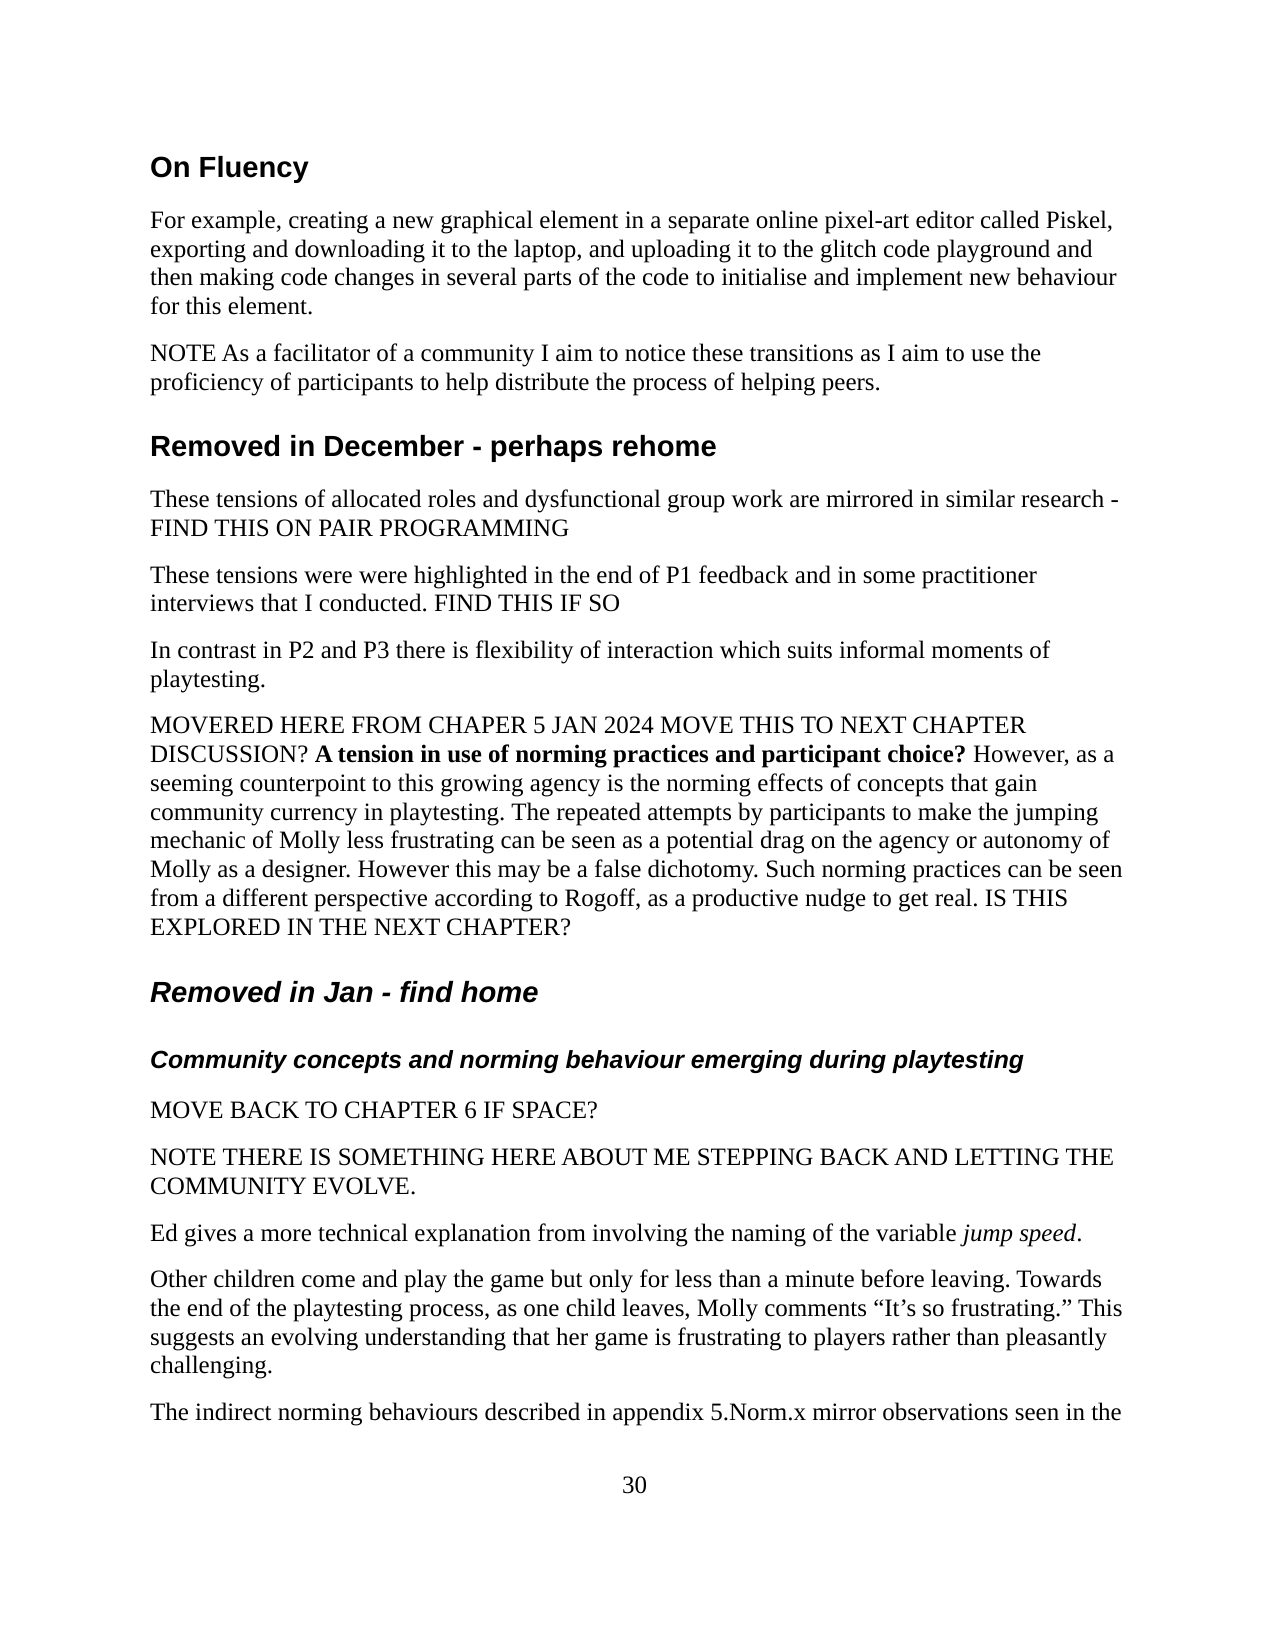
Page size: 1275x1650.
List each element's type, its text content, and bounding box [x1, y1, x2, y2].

text NOTE THERE IS SOMETHING HERE ABOUT ME STEPPING BACK AND LETTING THE COMMUNITY EVOLVE. [150, 1142, 1125, 1200]
text Other children come and play the game but only for less than a minute before leaving. Towards the end of the playtesting process, as one child leaves, Molly comments “It’s so frustrating.” This suggests an evolving understanding that her game is frustrating to players rather than pleasantly challenging. [150, 1264, 1125, 1379]
subtitle Removed in December - perhaps rehome [150, 429, 1125, 463]
text Ed gives a more technical explanation from involving the naming of the variable jump speed. [150, 1218, 1125, 1246]
text NOTE As a facilitator of a community I aim to notice these transitions as I aim to use the proficiency of participants to help distribute the process of helping peers. [150, 338, 1125, 395]
text These tensions were were highlighted in the end of P1 feedback and in some practitioner interviews that I conducted. FIND THIS IF SO [150, 560, 1125, 617]
text For example, creating a new graphical element in a separate online pixel-art editor called Piskel, exporting and downloading it to the laptop, and uploading it to the glitch code playground and then making code changes in several parts of the code to initialise and implement new behaviour for this element. [150, 205, 1125, 320]
subtitle On Fluency [150, 150, 1125, 183]
text MOVE BACK TO CHAPTER 6 IF SPACE? [150, 1096, 1125, 1124]
subtitle Removed in Jan - find home [150, 974, 1125, 1008]
text MOVERED HERE FROM CHAPER 5 JAN 2024 MOVE THIS TO NEXT CHAPTER DISCUSSION? A tension in use of norming practices and participant choice? However, as a seeming counterpoint to this growing agency is the norming effects of concepts that gain community currency in playtesting. The repeated attempts by participants to make the jumping mechanic of Molly less frustrating can be seen as a potential drag on the agency or autonomy of Molly as a designer. However this may be a false dichotomy. Such norming practices can be seen from a different perspective according to Rogoff, as a productive nudge to get real. IS THIS EXPLORED IN THE NEXT CHAPTER? [150, 711, 1125, 941]
text These tensions of allocated roles and dysfunctional group work are mirrored in similar research - FIND THIS ON PAIR PROGRAMMING [150, 484, 1125, 542]
subtitle Community concepts and norming behaviour emerging during playtesting [150, 1046, 1125, 1074]
text In contrast in P2 and P3 there is flexibility of interaction which suits informal moments of playtesting. [150, 635, 1125, 693]
text The indirect norming behaviours described in appendix 5.Norm.x mirror observations seen in the [150, 1397, 1125, 1426]
